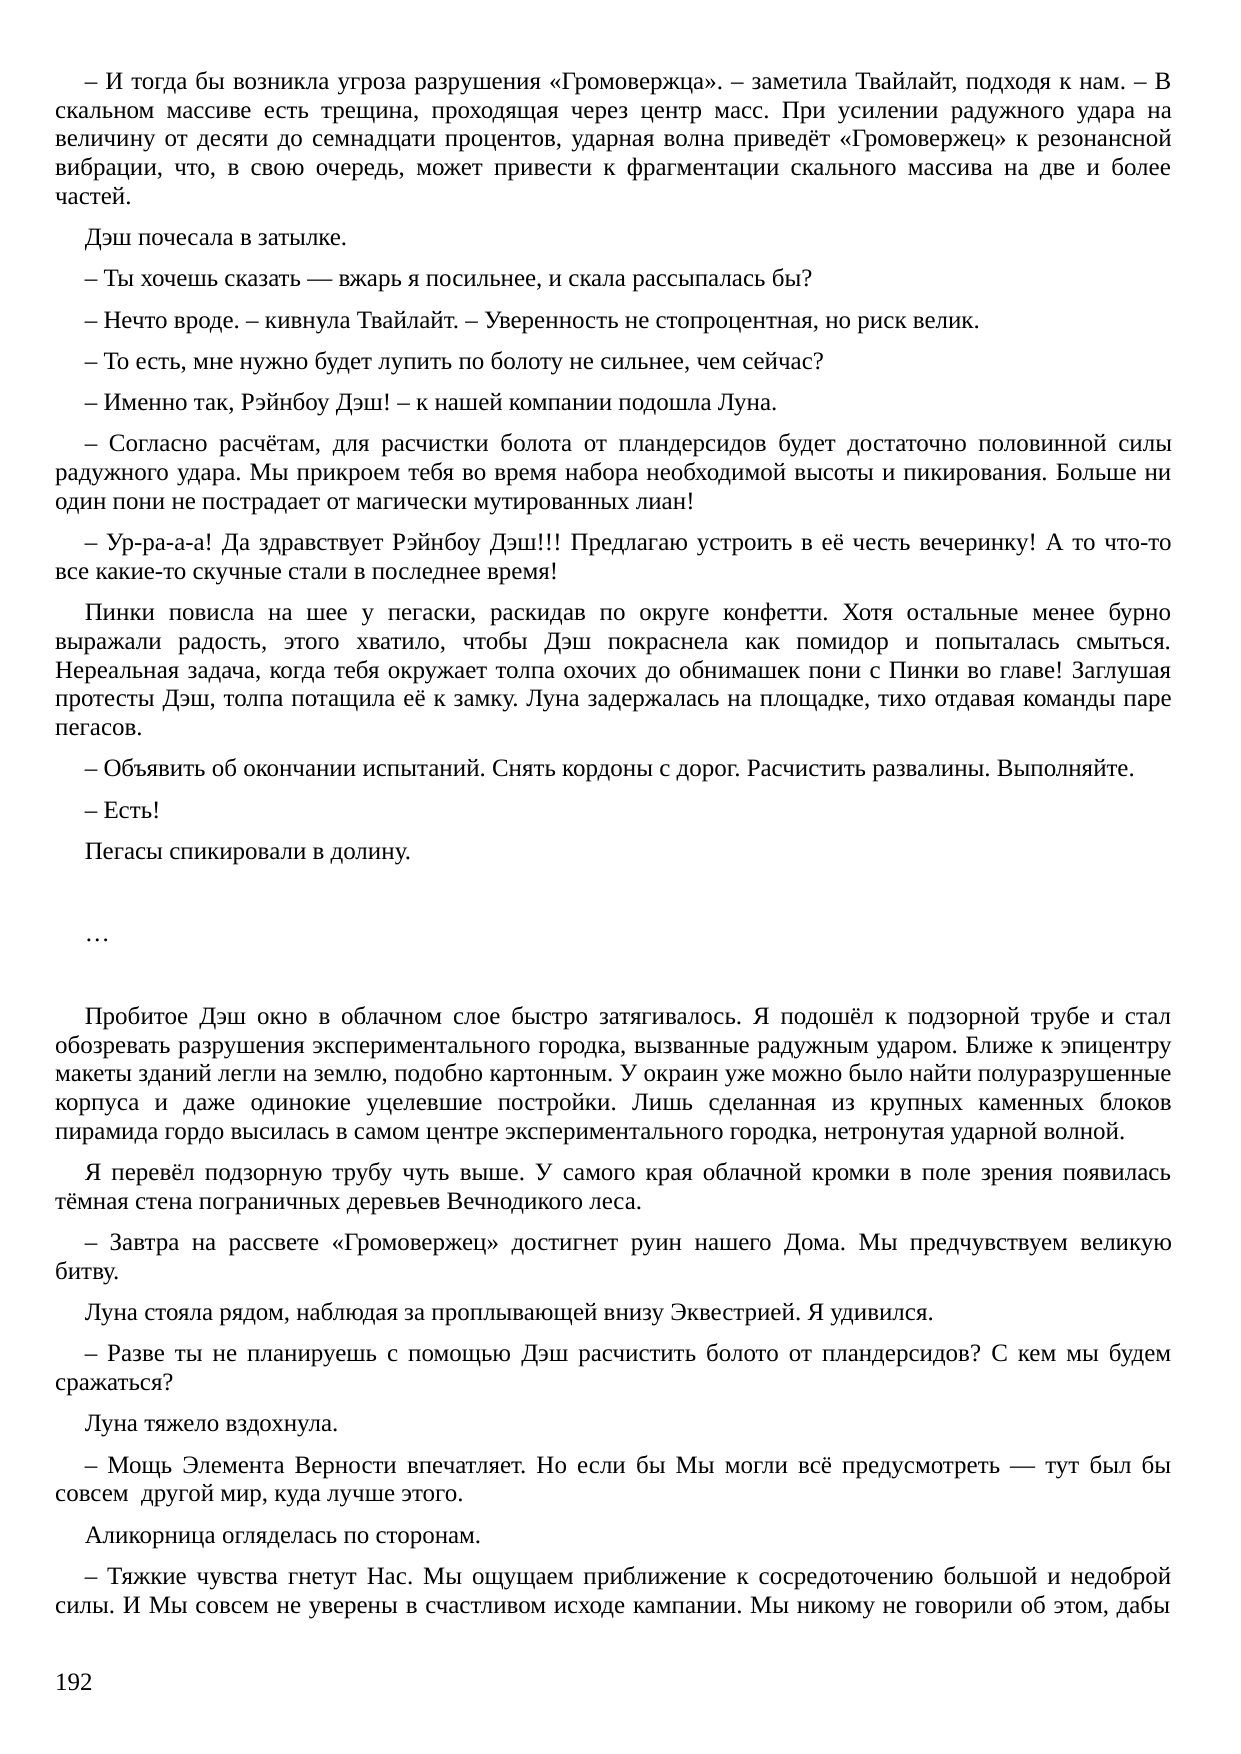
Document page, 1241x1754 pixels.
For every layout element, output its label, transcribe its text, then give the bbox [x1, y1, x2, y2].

text – Нечто вроде. – кивнула Твайлайт. – Уверенность не стопроцентная, но риск велик. [55, 305, 1173, 333]
text – То есть, мне нужно будет лупить по болоту не сильнее, чем сейчас? [55, 346, 1173, 375]
text – Ур-ра-а-а! Да здравствует Рэйнбоу Дэш!!! Предлагаю устроить в её честь вечеринку! А то что-то все какие-то скучные стали в последнее время! [55, 527, 1173, 585]
text Луна тяжело вздохнула. [55, 1408, 1173, 1437]
text Я перевёл подзорную трубу чуть выше. У самого края облачной кромки в поле зрения появилась тёмная стена пограничных деревьев Вечнодикого леса. [55, 1157, 1173, 1215]
text – Именно так, Рэйнбоу Дэш! – к нашей компании подошла Луна. [55, 387, 1173, 416]
text – Есть! [55, 795, 1173, 823]
text – И тогда бы возникла угроза разрушения «Громовержца». – заметила Твайлайт, подходя к нам. – В скальном массиве есть трещина, проходящая через центр масс. При усилении радужного удара на величину от десяти до семнадцати процентов, ударная волна приведёт «Громовержец» к резонансной вибрации, что, в свою очередь, может привести к фрагментации скального массива на две и более частей. [55, 66, 1173, 210]
text – Завтра на рассвете «Громовержец» достигнет руин нашего Дома. Мы предчувствуем великую битву. [55, 1227, 1173, 1285]
text – Разве ты не планируешь с помощью Дэш расчистить болото от пландерсидов? С кем мы будем сражаться? [55, 1338, 1173, 1396]
text Дэш почесала в затылке. [55, 222, 1173, 251]
text Луна стояла рядом, наблюдая за проплывающей внизу Эквестрией. Я удивился. [55, 1297, 1173, 1326]
text – Объявить об окончании испытаний. Снять кордоны с дорог. Расчистить развалины. Выполняйте. [55, 753, 1173, 782]
text Аликорница огляделась по сторонам. [55, 1520, 1173, 1548]
text Пинки повисла на шее у пегаски, раскидав по округе конфетти. Хотя остальные менее бурно выражали радость, этого хватило, чтобы Дэш покраснела как помидор и попыталась смыться. Нереальная задача, когда тебя окружает толпа охочих до обнимашек пони с Пинки во главе! Заглушая протесты Дэш, толпа потащила её к замку. Луна задержалась на площадке, тихо отдавая команды паре пегасов. [55, 597, 1173, 741]
text – Ты хочешь сказать — вжарь я посильнее, и скала рассыпалась бы? [55, 263, 1173, 292]
text … [55, 918, 1173, 947]
text Пегасы спикировали в долину. [55, 836, 1173, 865]
text – Тяжкие чувства гнетут Нас. Мы ощущаем приближение к сосредоточению большой и недоброй силы. И Мы совсем не уверены в счастливом исходе кампании. Мы никому не говорили об этом, дабы [55, 1561, 1173, 1618]
text – Мощь Элемента Верности впечатляет. Но если бы Мы могли всё предусмотреть — тут был бы совсем другой мир, куда лучше этого. [55, 1450, 1173, 1507]
text – Согласно расчётам, для расчистки болота от пландерсидов будет достаточно половинной силы радужного удара. Мы прикроем тебя во время набора необходимой высоты и пикирования. Больше ни один пони не пострадает от магически мутированных лиан! [55, 428, 1173, 515]
text Пробитое Дэш окно в облачном слое быстро затягивалось. Я подошёл к подзорной трубе и стал обозревать разрушения экспериментального городка, вызванные радужным ударом. Ближе к эпицентру макеты зданий легли на землю, подобно картонным. У окраин уже можно было найти полуразрушенные корпуса и даже одинокие уцелевшие постройки. Лишь сделанная из крупных каменных блоков пирамида гордо высилась в самом центре экспериментального городка, нетронутая ударной волной. [55, 1001, 1173, 1145]
